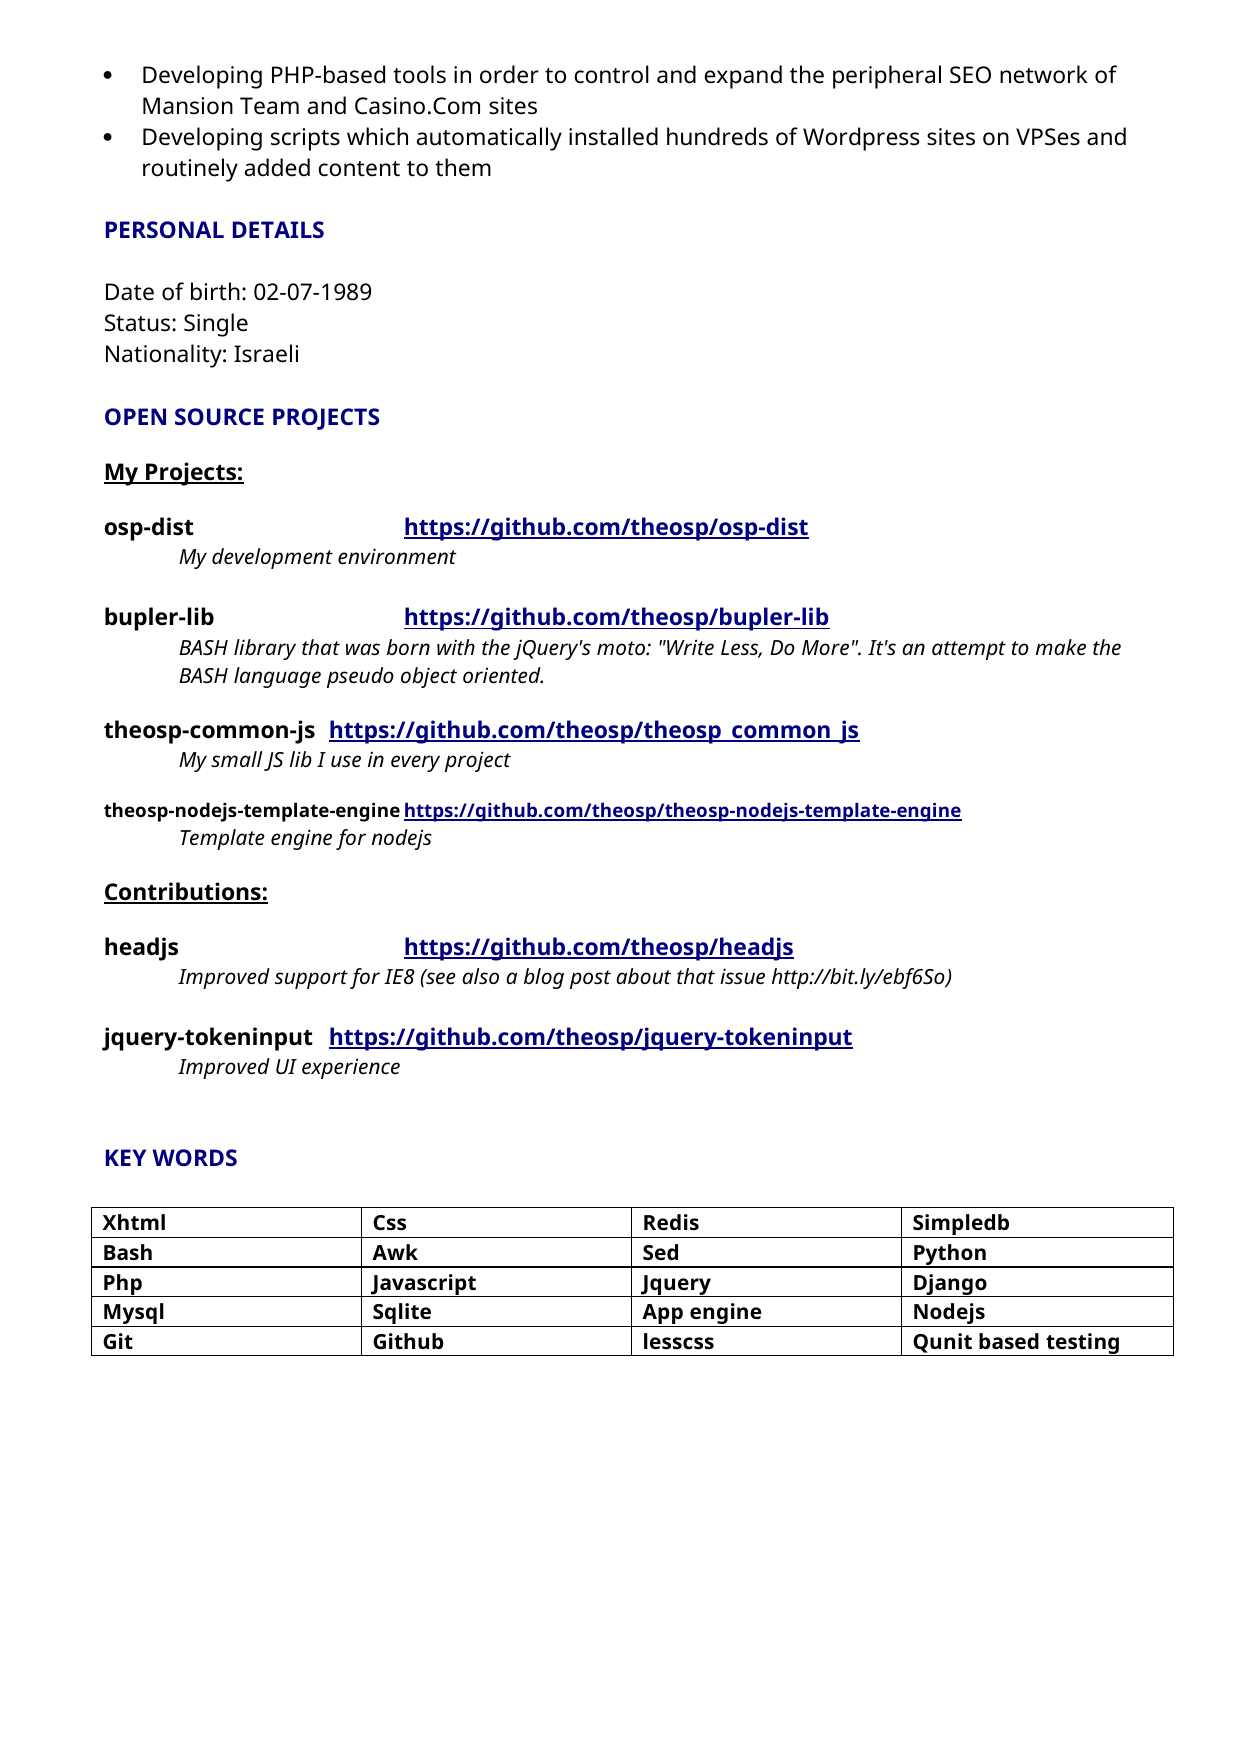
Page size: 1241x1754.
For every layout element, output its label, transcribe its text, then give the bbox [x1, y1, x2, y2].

table_cell Qunit based testing [902, 1327, 1173, 1355]
table_cell Php [92, 1268, 361, 1296]
subtitle Improved support for IE8 (see also a blog post about that issue http://bit.ly/ebf6So) [103, 962, 1137, 991]
subtitle bupler-lib https://github.com/theosp/bupler-lib [103, 601, 1137, 632]
subtitle OPEN SOURCE PROJECTS [103, 401, 1137, 432]
table_cell Github [362, 1327, 631, 1355]
table_header Redis [632, 1208, 901, 1237]
subtitle theosp-nodejs-template-engine https://github.com/theosp/theosp-nodejs-template-engine [103, 797, 1137, 823]
table_cell Javascript [362, 1268, 631, 1296]
subtitle jquery-tokeninput https://github.com/theosp/jquery-tokeninput [103, 1021, 1137, 1052]
table_cell Sqlite [362, 1297, 631, 1326]
table_cell App engine [632, 1297, 901, 1326]
table_cell Mysql [92, 1297, 361, 1326]
subtitle My development environment [103, 542, 1137, 570]
subtitle theosp-common-js https://github.com/theosp/theosp_common_js [103, 713, 1137, 744]
table_header Simpledb [902, 1208, 1173, 1237]
table_cell Django [902, 1268, 1173, 1296]
table_cell Git [92, 1327, 361, 1355]
subtitle Improved UI experience [103, 1052, 1137, 1080]
list Developing PHP-based tools in order to control and expand the peripheral SEO network of Mansion Team and Casino.Com sites [103, 59, 1137, 121]
table_cell Nodejs [902, 1297, 1173, 1326]
list Developing scripts which automatically installed hundreds of Wordpress sites on VPSes and routinely added content to them [103, 121, 1137, 183]
subtitle PERSONAL DETAILS [103, 214, 1137, 245]
subtitle My Projects: [103, 456, 1137, 487]
text Nationality: Israeli [103, 338, 1137, 369]
text Date of birth: 02-07-1989 [103, 276, 1137, 307]
subtitle KEY WORDS [103, 1142, 1137, 1173]
table_cell Awk [362, 1238, 631, 1266]
table_cell Bash [92, 1238, 361, 1266]
table_cell Python [902, 1238, 1173, 1266]
subtitle headjs https://github.com/theosp/headjs [103, 931, 1137, 962]
table_header Css [362, 1208, 631, 1237]
subtitle Template engine for nodejs [103, 823, 1137, 852]
subtitle BASH library that was born with the jQuery's moto: "Write Less, Do More". It's an attempt to make the BASH language pseudo object oriented. [103, 632, 1137, 689]
subtitle My small JS lib I use in every project [103, 744, 1137, 773]
table_cell Sed [632, 1238, 901, 1266]
text Contributions: [103, 876, 1137, 907]
table_header Xhtml [92, 1208, 361, 1237]
subtitle osp-dist https://github.com/theosp/osp-dist [103, 511, 1137, 542]
table_cell Jquery [632, 1268, 901, 1296]
text Status: Single [103, 307, 1137, 338]
table_cell lesscss [632, 1327, 901, 1355]
